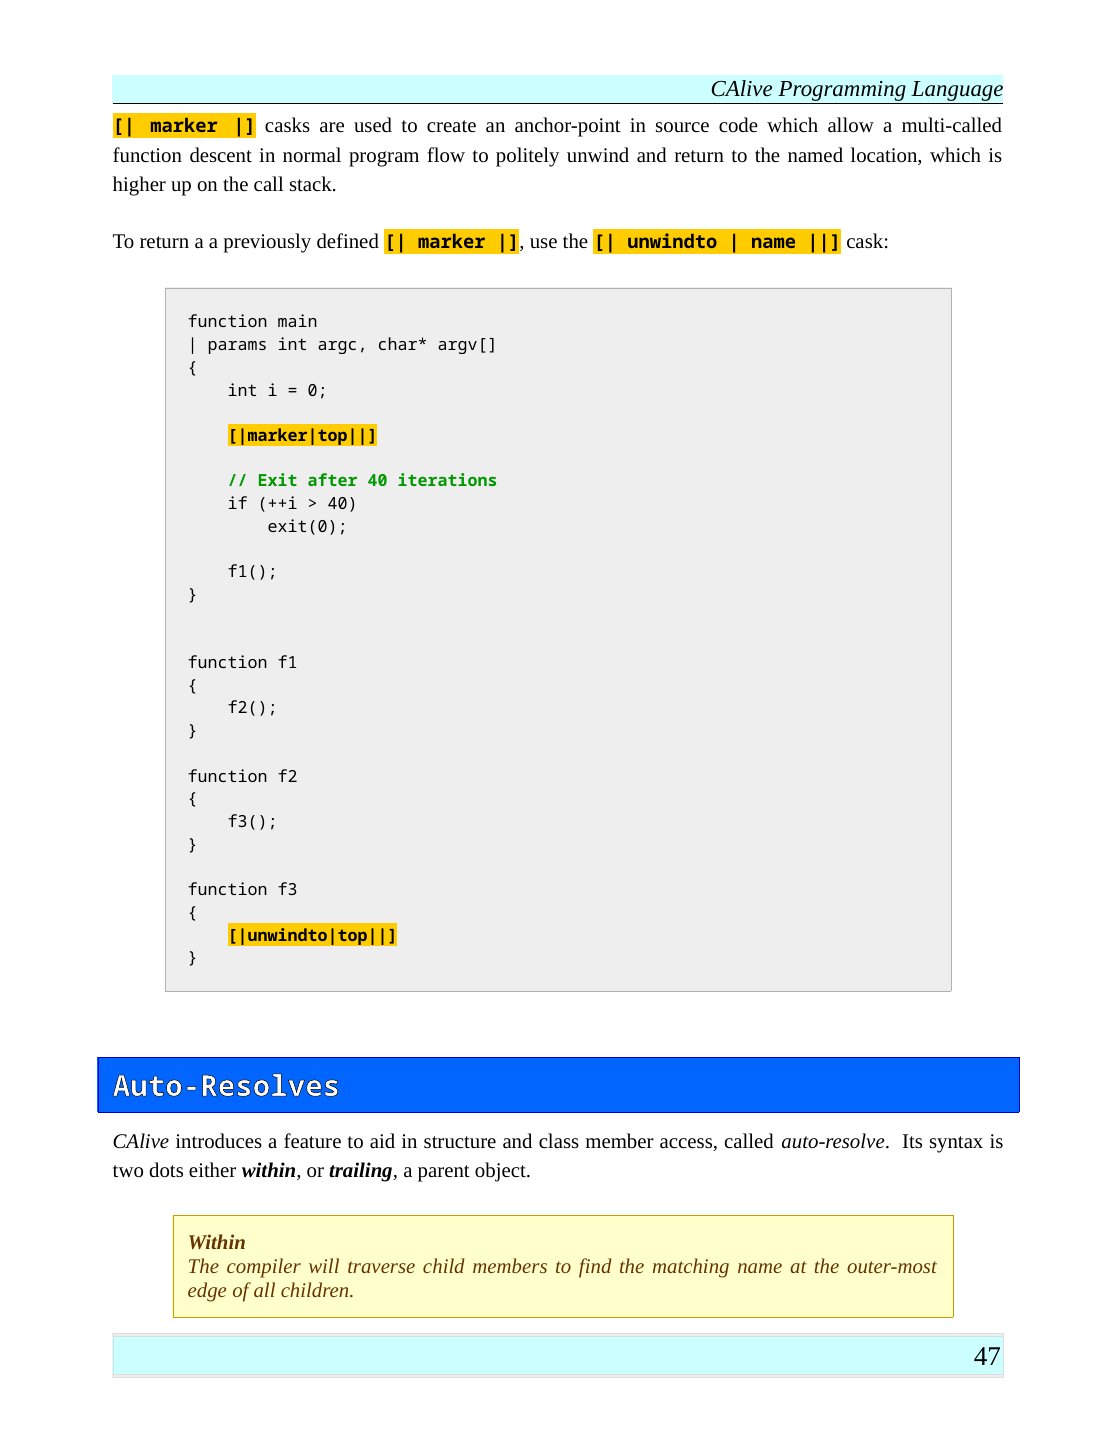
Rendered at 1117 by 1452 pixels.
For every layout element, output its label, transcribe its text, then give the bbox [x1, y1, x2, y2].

text CAlive introduces a feature to aid in structure and class member access, called auto-resolve. Its syntax is two dots either within, or trailing, a parent object. [112, 1129, 1003, 1182]
text [| marker |] casks are used to create an anchor-point in source code which allow a multi-called function descent in normal program flow to politely unwind and return to the named location, which is higher up on the call stack. [112, 112, 1003, 196]
subtitle Auto-Resolves [99, 1058, 1019, 1112]
text function main | params int argc, char* argv[] { int i = 0; [|marker|top||] // Exit after 40 iterations if (++i > 40) exit(0); f1(); } function f1 { f2(); } function f2 { f3(); } function f3 { [|unwindto|top||] } [166, 289, 951, 991]
text Within The compiler will traverse child members to find the matching name at the outer-most edge of all children. [174, 1216, 953, 1317]
text To return a a previously defined [| marker |], use the [| unwindto | name ||] cask: [112, 229, 1003, 254]
